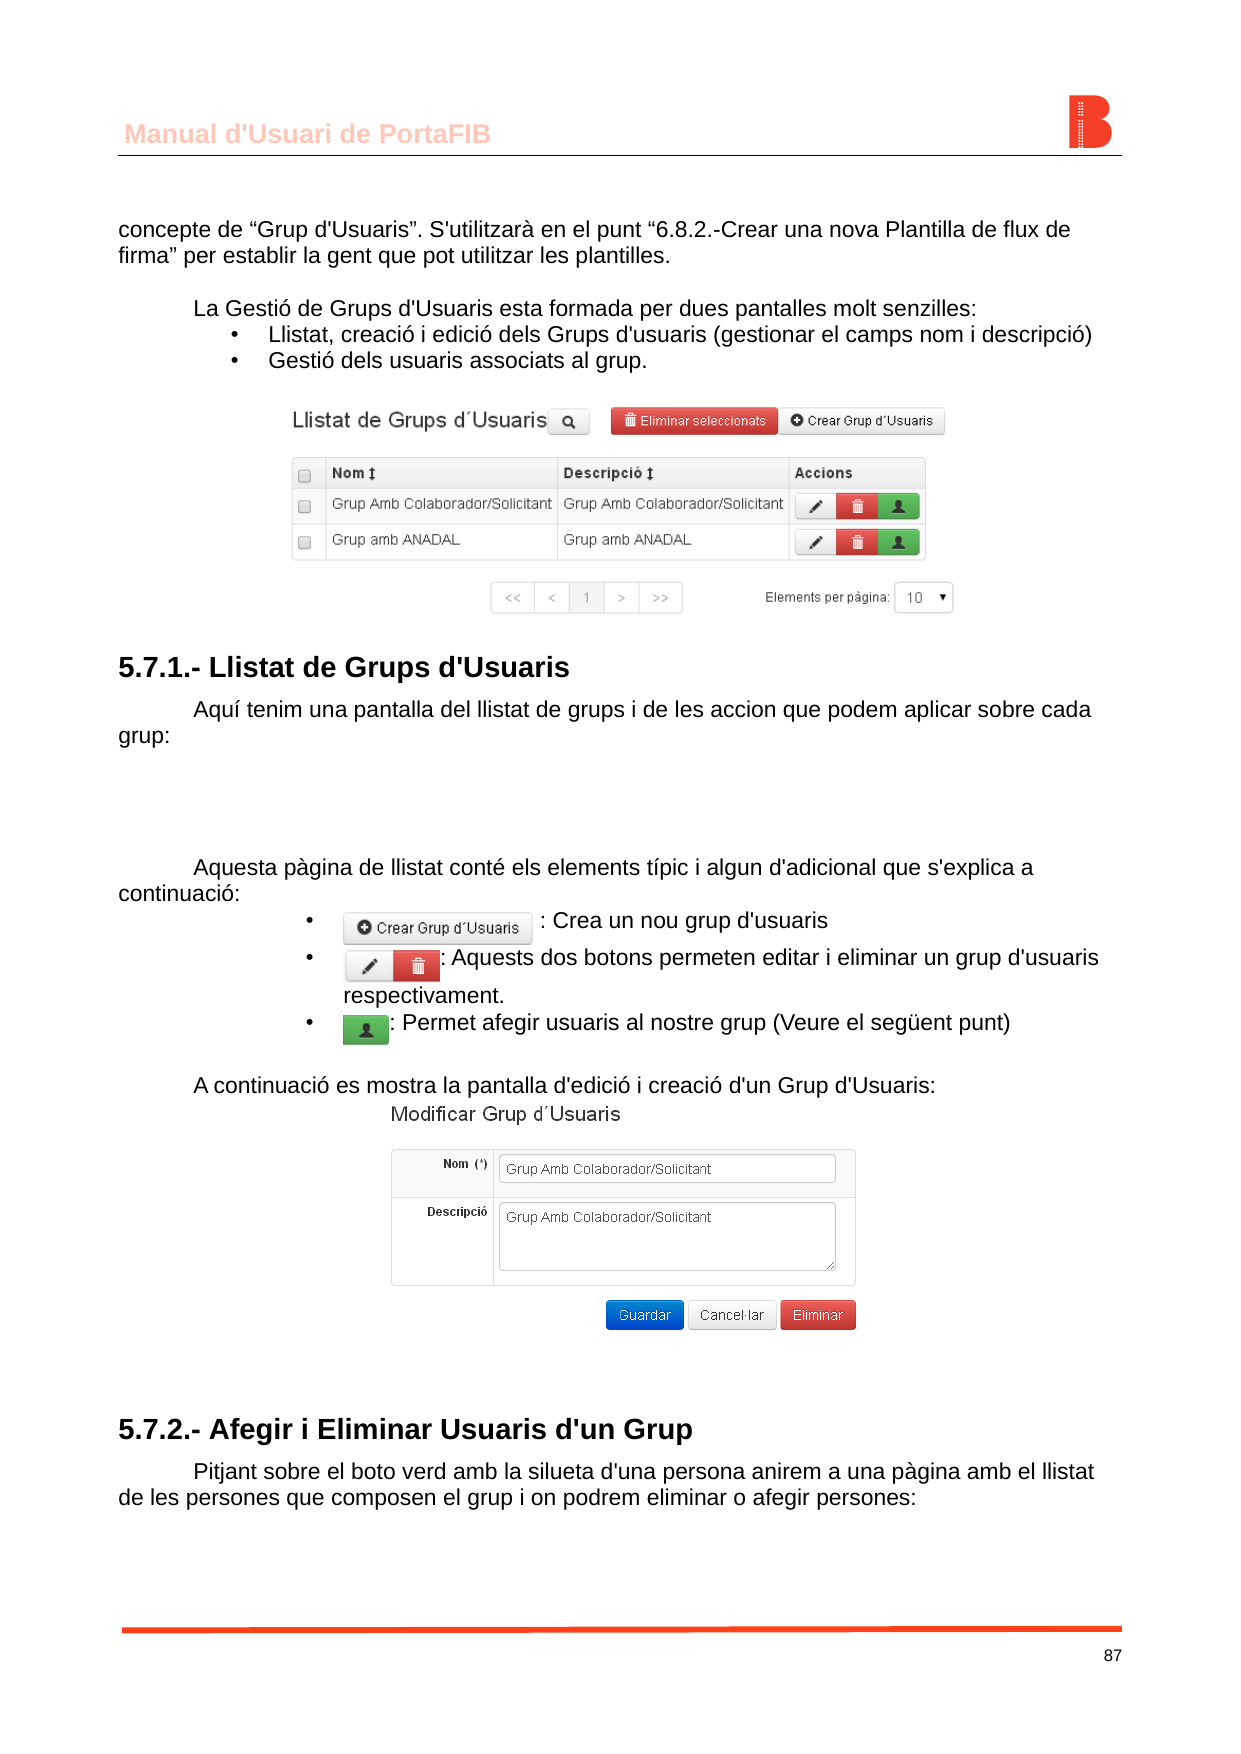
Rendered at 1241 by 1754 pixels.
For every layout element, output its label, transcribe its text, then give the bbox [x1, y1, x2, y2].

text La Gestió de Grups d'Usuaris esta formada per dues pantalles molt senzilles: [118, 295, 1122, 321]
text A continuació es mostra la pantalla d'edició i creació d'un Grup d'Usuaris: [118, 1072, 1122, 1098]
subtitle Llistat de Grups d'Usuaris [118, 650, 1122, 683]
picture [1063, 94, 1117, 150]
text concepte de “Grup d'Usuaris”. S'utilitzarà en el punt “6.8.2.-Crear una nova Plantilla de flux de firma” per establir la gent que pot utilitzar les plantilles. [118, 216, 1122, 268]
list : Permet afegir usuaris al nostre grup (Veure el següent punt) [306, 1009, 1122, 1046]
text Pitjant sobre el boto verd amb la silueta d'una persona anirem a una pàgina amb el llistat de les persones que composen el grup i on podrem eliminar o afegir persones: [118, 1458, 1122, 1511]
text Aquesta pàgina de llistat conté els elements típic i algun d'adicional que s'explica a continuació: [118, 854, 1122, 907]
picture [277, 400, 963, 625]
list : Aquests dos botons permeten editar i eliminar un grup d'usuaris respectivament. [306, 944, 1122, 1009]
list : Crea un nou grup d'usuaris [306, 907, 1122, 944]
list Llistat, creació i edició dels Grups d'usuaris (gestionar el camps nom i descripció) [231, 321, 1122, 347]
picture [343, 912, 534, 945]
picture [381, 1098, 860, 1334]
subtitle Afegir i Eliminar Usuaris d'un Grup [118, 1412, 1122, 1445]
picture [343, 1014, 389, 1046]
text Aquí tenim una pantalla del llistat de grups i de les accion que podem aplicar sobre cada grup: [118, 696, 1122, 749]
picture [343, 949, 440, 983]
list Gestió dels usuaris associats al grup. [231, 347, 1122, 374]
